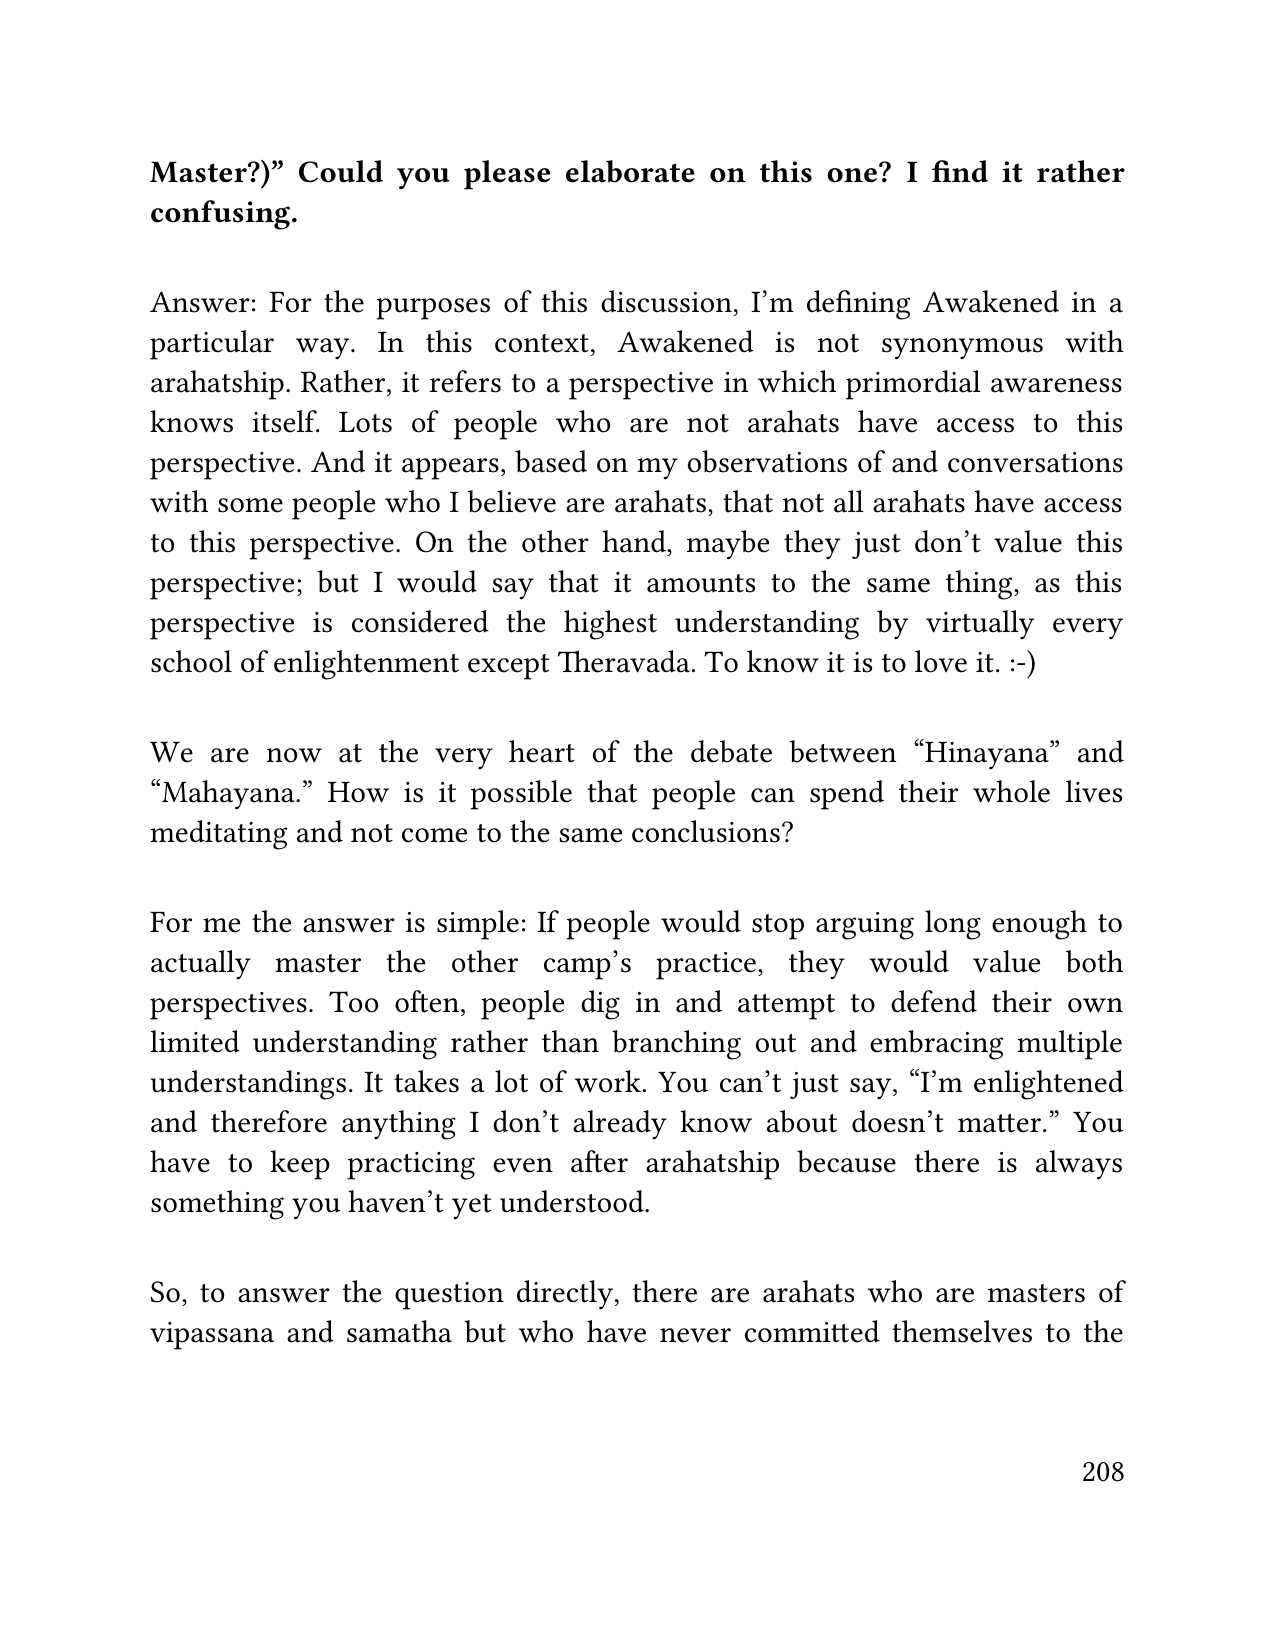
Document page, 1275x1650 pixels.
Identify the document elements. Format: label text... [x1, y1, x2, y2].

text So, to answer the question directly, there are arahats who are masters of vipassana and samatha but who have never committed themselves to the [150, 1270, 1125, 1350]
text For me the answer is simple: If people would stop arguing long enough to actually master the other camp’s practice, they would value both perspectives. Too often, people dig in and attempt to defend their own limited understanding rather than branching out and embracing multiple understandings. It takes a lot of work. You can’t just say, “I’m enlightened and therefore anything I don’t already know about doesn’t matter.” You have to keep practicing even after arahatship because there is always something you haven’t yet understood. [150, 900, 1125, 1220]
text We are now at the very heart of the debate between “Hinayana” and “Mahayana.” How is it possible that people can spend their whole lives meditating and not come to the same conclusions? [150, 730, 1125, 850]
text Master?)” Could you please elaborate on this one? I find it rather confusing. [150, 150, 1125, 230]
text Answer: For the purposes of this discussion, I’m defining Awakened in a particular way. In this context, Awakened is not synonymous with arahatship. Rather, it refers to a perspective in which primordial awareness knows itself. Lots of people who are not arahats have access to this perspective. And it appears, based on my observations of and conversations with some people who I believe are arahats, that not all arahats have access to this perspective. On the other hand, maybe they just don’t value this perspective; but I would say that it amounts to the same thing, as this perspective is considered the highest understanding by virtually every school of enlightenment except Theravada. To know it is to love it. :-) [150, 280, 1125, 680]
